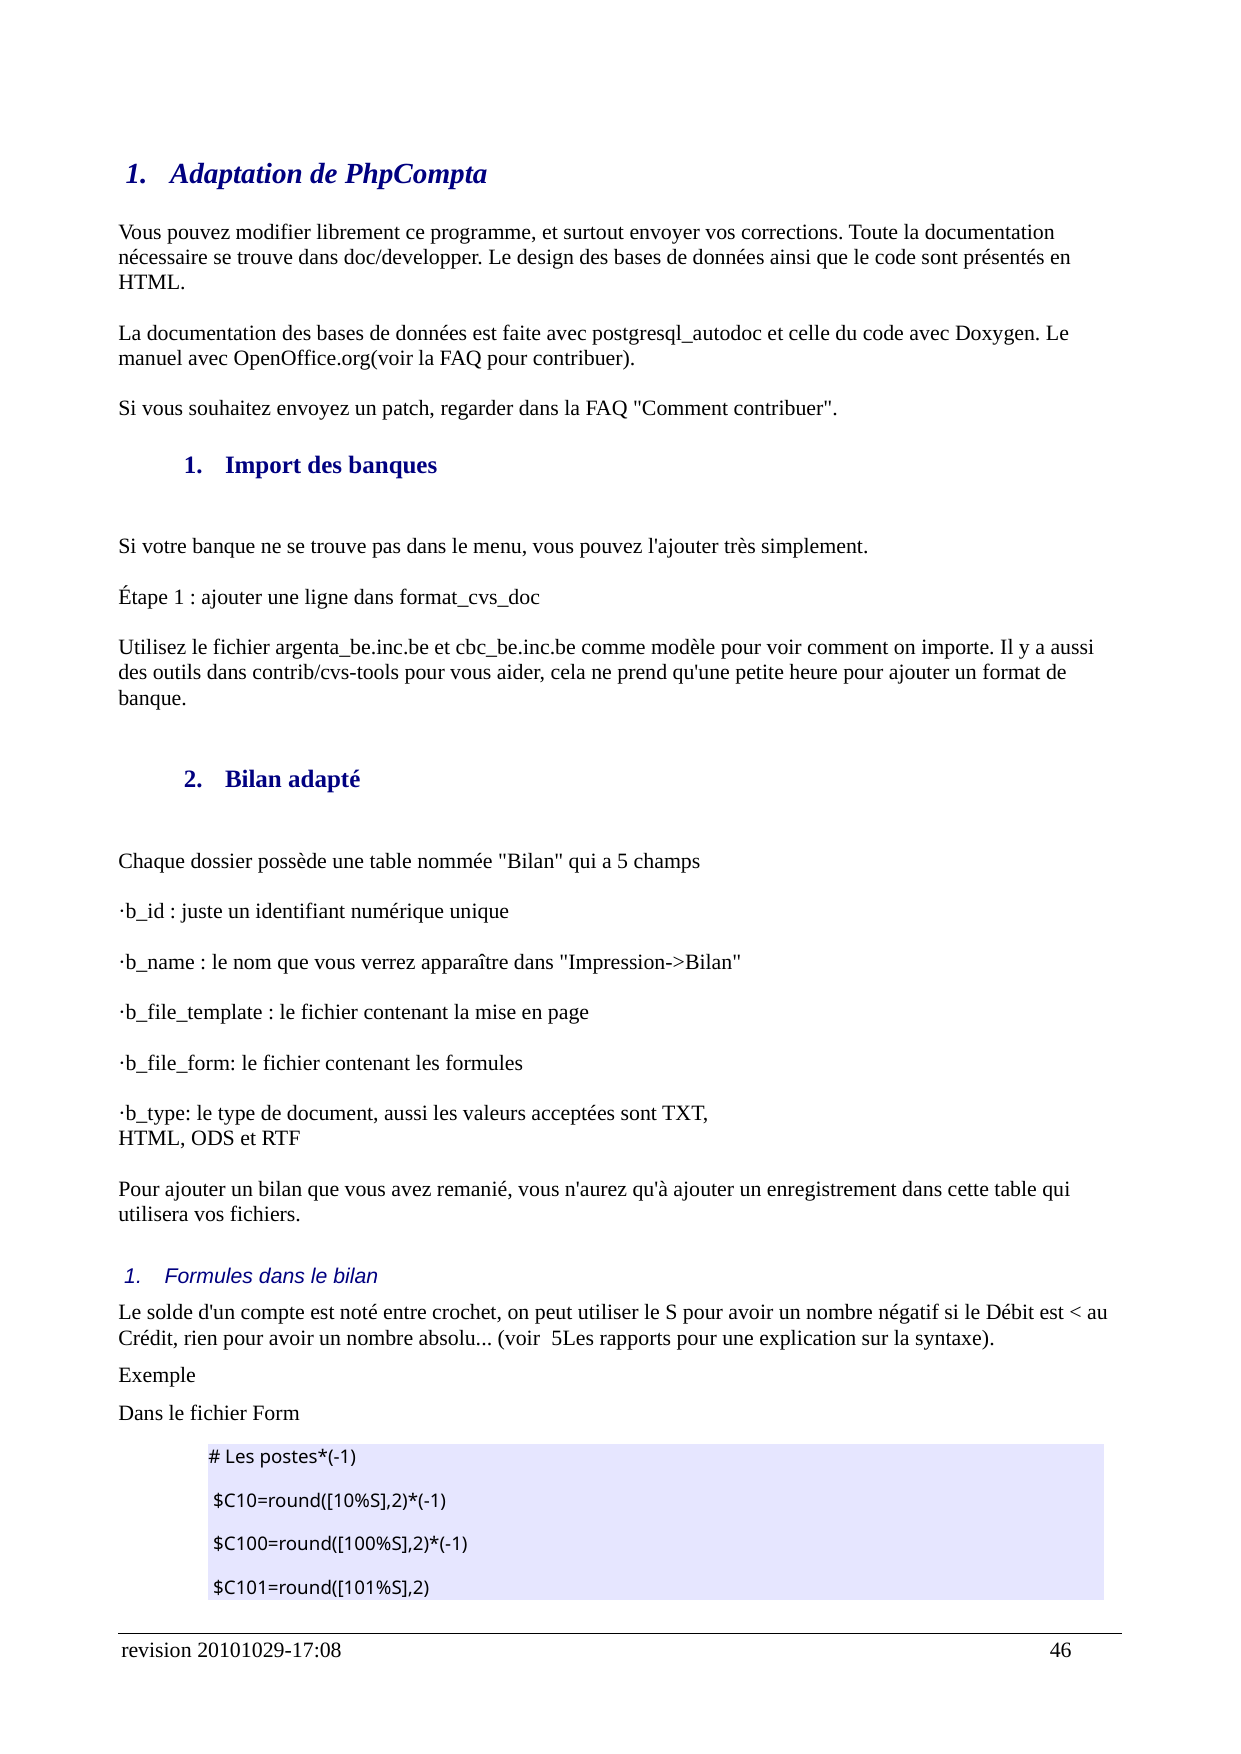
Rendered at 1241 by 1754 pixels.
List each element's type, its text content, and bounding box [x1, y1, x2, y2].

text Exemple [118, 1362, 1122, 1387]
text ·b_name : le nom que vous verrez apparaître dans "Impression->Bilan" [118, 949, 1122, 974]
subtitle Adaptation de PhpCompta [118, 156, 1122, 189]
text Chaque dossier possède une table nommée "Bilan" qui a 5 champs [118, 848, 1122, 873]
text La documentation des bases de données est faite avec postgresql_autodoc et celle du code avec Doxygen. Le manuel avec OpenOffice.org(voir la FAQ pour contribuer). [118, 319, 1122, 370]
text Pour ajouter un bilan que vous avez remanié, vous n'aurez qu'à ajouter un enregistrement dans cette table qui utilisera vos fichiers. [118, 1176, 1122, 1226]
text Utilisez le fichier argenta_be.inc.be et cbc_be.inc.be comme modèle pour voir comment on importe. Il y a aussi des outils dans contrib/cvs-tools pour vous aider, cela ne prend qu'une petite heure pour ajouter un format de banque. [118, 634, 1122, 710]
text ·b_type: le type de document, aussi les valeurs acceptées sont TXT, [118, 1100, 1122, 1125]
subtitle Bilan adapté [177, 764, 1122, 793]
text Si vous souhaitez envoyez un patch, regarder dans la FAQ "Comment contribuer". [118, 395, 1122, 420]
text $C10=round([10%S],2)*(-1) [208, 1487, 1104, 1513]
text ·b_file_form: le fichier contenant les formules [118, 1049, 1122, 1075]
text $C101=round([101%S],2) [208, 1574, 1104, 1600]
subtitle Import des banques [177, 450, 1122, 479]
text Si votre banque ne se trouve pas dans le menu, vous pouvez l'ajouter très simplement. [118, 533, 1122, 558]
text ·b_id : juste un identifiant numérique unique [118, 898, 1122, 923]
text ·b_file_template : le fichier contenant la mise en page [118, 999, 1122, 1024]
text HTML, ODS et RTF [118, 1125, 1122, 1150]
text Étape 1 : ajouter une ligne dans format_cvs_doc [118, 584, 1122, 609]
text $C100=round([100%S],2)*(-1) [208, 1531, 1104, 1556]
text Vous pouvez modifier librement ce programme, et surtout envoyer vos corrections. Toute la documentation nécessaire se trouve dans doc/developper. Le design des bases de données ainsi que le code sont présentés en HTML. [118, 219, 1122, 294]
text Le solde d'un compte est noté entre crochet, on peut utiliser le S pour avoir un nombre négatif si le Débit est < au Crédit, rien pour avoir un nombre absolu... (voir 5Les rapports pour une explication sur la syntaxe). [118, 1299, 1122, 1350]
text Dans le fichier Form [118, 1400, 1122, 1425]
subtitle Formules dans le bilan [118, 1263, 1122, 1287]
text # Les postes*(-1) [208, 1444, 1104, 1469]
